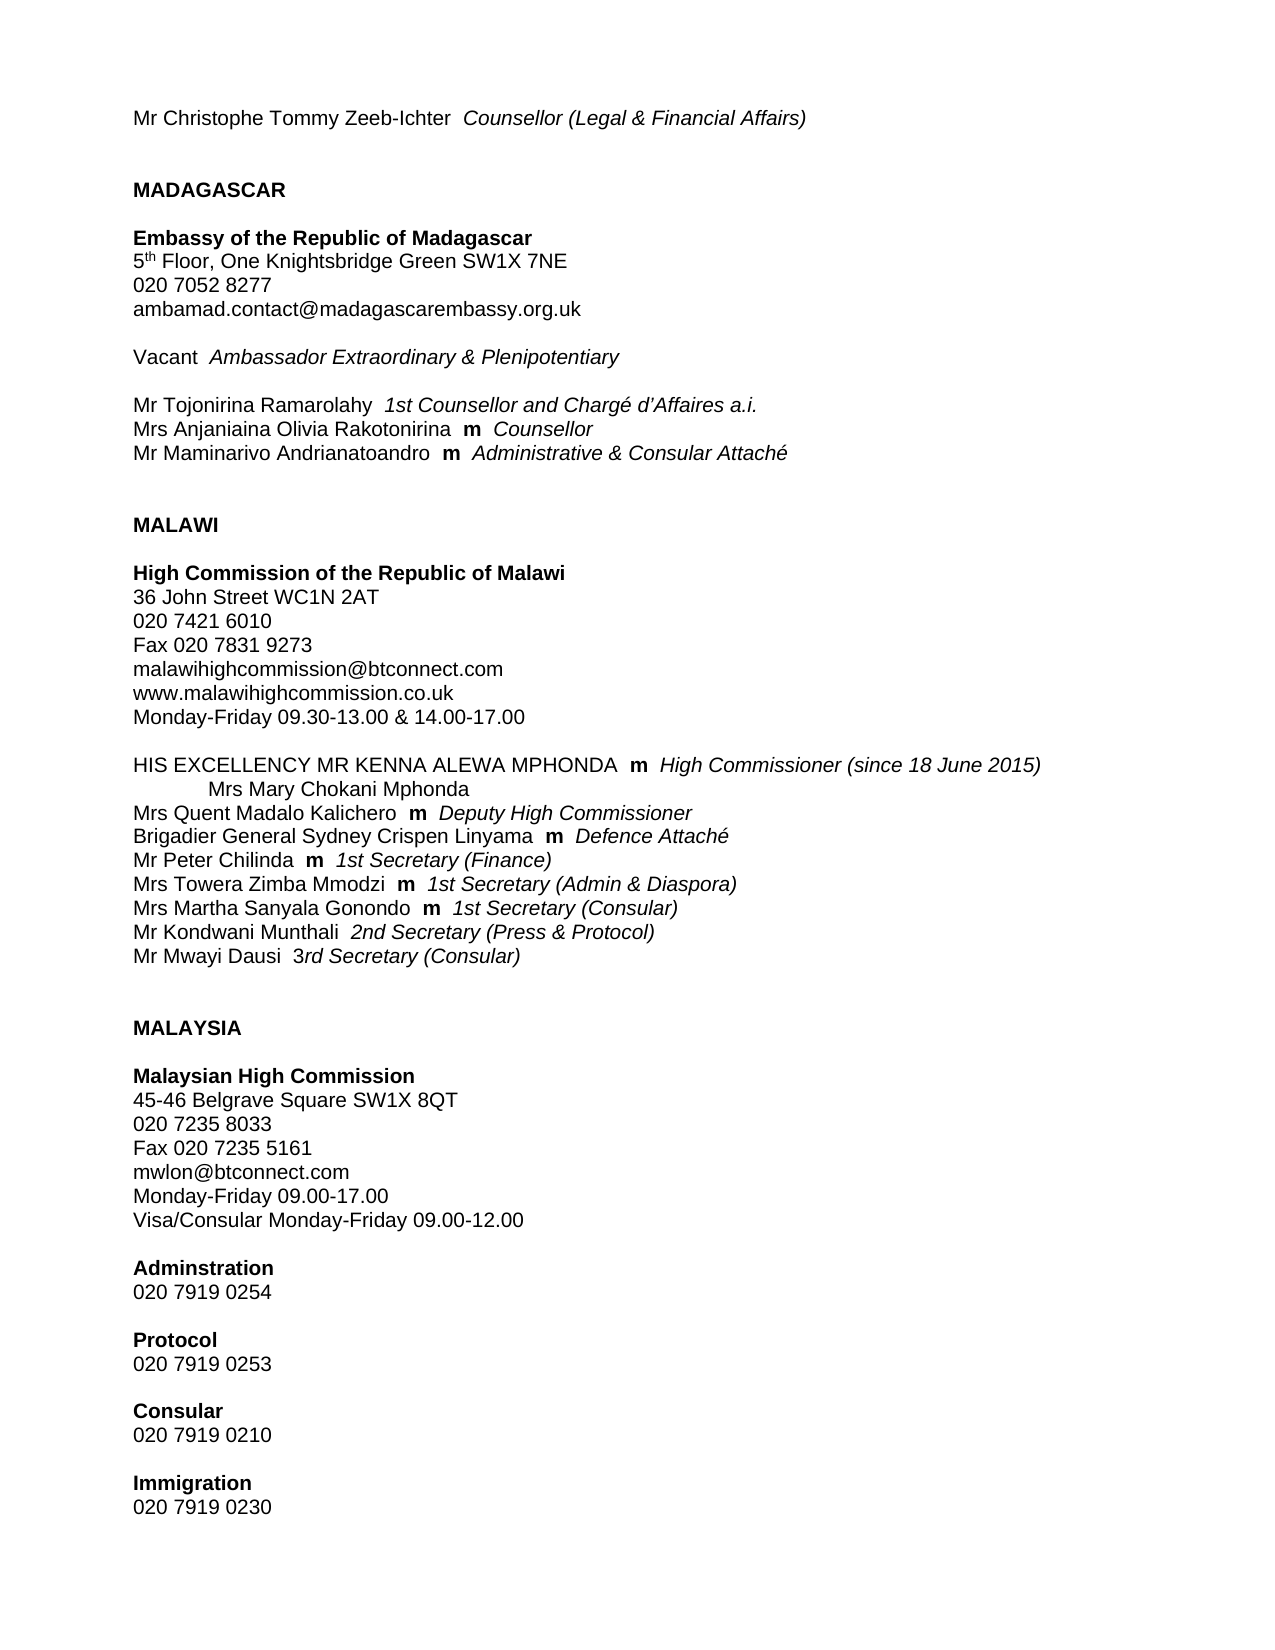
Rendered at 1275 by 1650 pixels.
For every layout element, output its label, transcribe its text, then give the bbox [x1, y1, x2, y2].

text Mr Mwayi Dausi 3rd Secretary (Consular) [133, 944, 1181, 968]
text MADAGASCAR [133, 177, 1181, 201]
text 36 John Street WC1N 2AT [133, 585, 1181, 609]
text Mr Maminarivo Andrianatoandro m Administrative & Consular Attaché [133, 441, 1181, 465]
text 45-46 Belgrave Square SW1X 8QT [133, 1088, 1181, 1112]
text 5th Floor, One Knightsbridge Green SW1X 7NE [133, 249, 1181, 273]
text Mr Tojonirina Ramarolahy 1st Counsellor and Chargé d’Affaires a.i. [133, 393, 1181, 417]
text www.malawihighcommission.co.uk [133, 681, 1181, 704]
text 020 7919 0230 [133, 1495, 1181, 1519]
text malawihighcommission@btconnect.com [133, 657, 1181, 681]
text High Commission of the Republic of Malawi [133, 561, 1181, 585]
text Embassy of the Republic of Madagascar [133, 225, 1181, 249]
text HIS EXCELLENCY MR KENNA ALEWA MPHONDA m High Commissioner (since 18 June 2015) [133, 752, 1181, 776]
text Consular [133, 1399, 1181, 1423]
text 020 7052 8277 [133, 273, 1181, 297]
text Monday-Friday 09.30-13.00 & 14.00-17.00 [133, 704, 1181, 728]
text MALAYSIA [133, 1016, 1181, 1040]
text Mrs Quent Madalo Kalichero m Deputy High Commissioner [133, 800, 1181, 824]
text Visa/Consular Monday-Friday 09.00-12.00 [133, 1208, 1181, 1232]
text MALAWI [133, 513, 1181, 537]
text 020 7919 0253 [133, 1351, 1181, 1375]
text 020 7421 6010 [133, 609, 1181, 633]
text ambamad.contact@madagascarembassy.org.uk [133, 297, 1181, 321]
text Mr Kondwani Munthali 2nd Secretary (Press & Protocol) [133, 920, 1181, 944]
text mwlon@btconnect.com [133, 1160, 1181, 1184]
text Mr Christophe Tommy Zeeb-Ichter Counsellor (Legal & Financial Affairs) [133, 106, 1181, 129]
text Mr Peter Chilinda m 1st Secretary (Finance) [133, 848, 1181, 872]
text 020 7919 0210 [133, 1423, 1181, 1447]
text Mrs Martha Sanyala Gonondo m 1st Secretary (Consular) [133, 896, 1181, 920]
text Mrs Towera Zimba Mmodzi m 1st Secretary (Admin & Diaspora) [133, 872, 1181, 896]
text Mrs Anjaniaina Olivia Rakotonirina m Counsellor [133, 417, 1181, 441]
text 020 7235 8033 [133, 1112, 1181, 1136]
text Mrs Mary Chokani Mphonda [133, 776, 1181, 800]
text Vacant Ambassador Extraordinary & Plenipotentiary [133, 345, 1181, 369]
text 020 7919 0254 [133, 1279, 1181, 1303]
text Brigadier General Sydney Crispen Linyama m Defence Attaché [133, 824, 1181, 848]
text Protocol [133, 1327, 1181, 1351]
text Fax 020 7831 9273 [133, 633, 1181, 657]
text Malaysian High Commission [133, 1064, 1181, 1088]
text Immigration [133, 1471, 1181, 1495]
text Monday-Friday 09.00-17.00 [133, 1184, 1181, 1208]
text Fax 020 7235 5161 [133, 1136, 1181, 1160]
text Adminstration [133, 1256, 1181, 1279]
